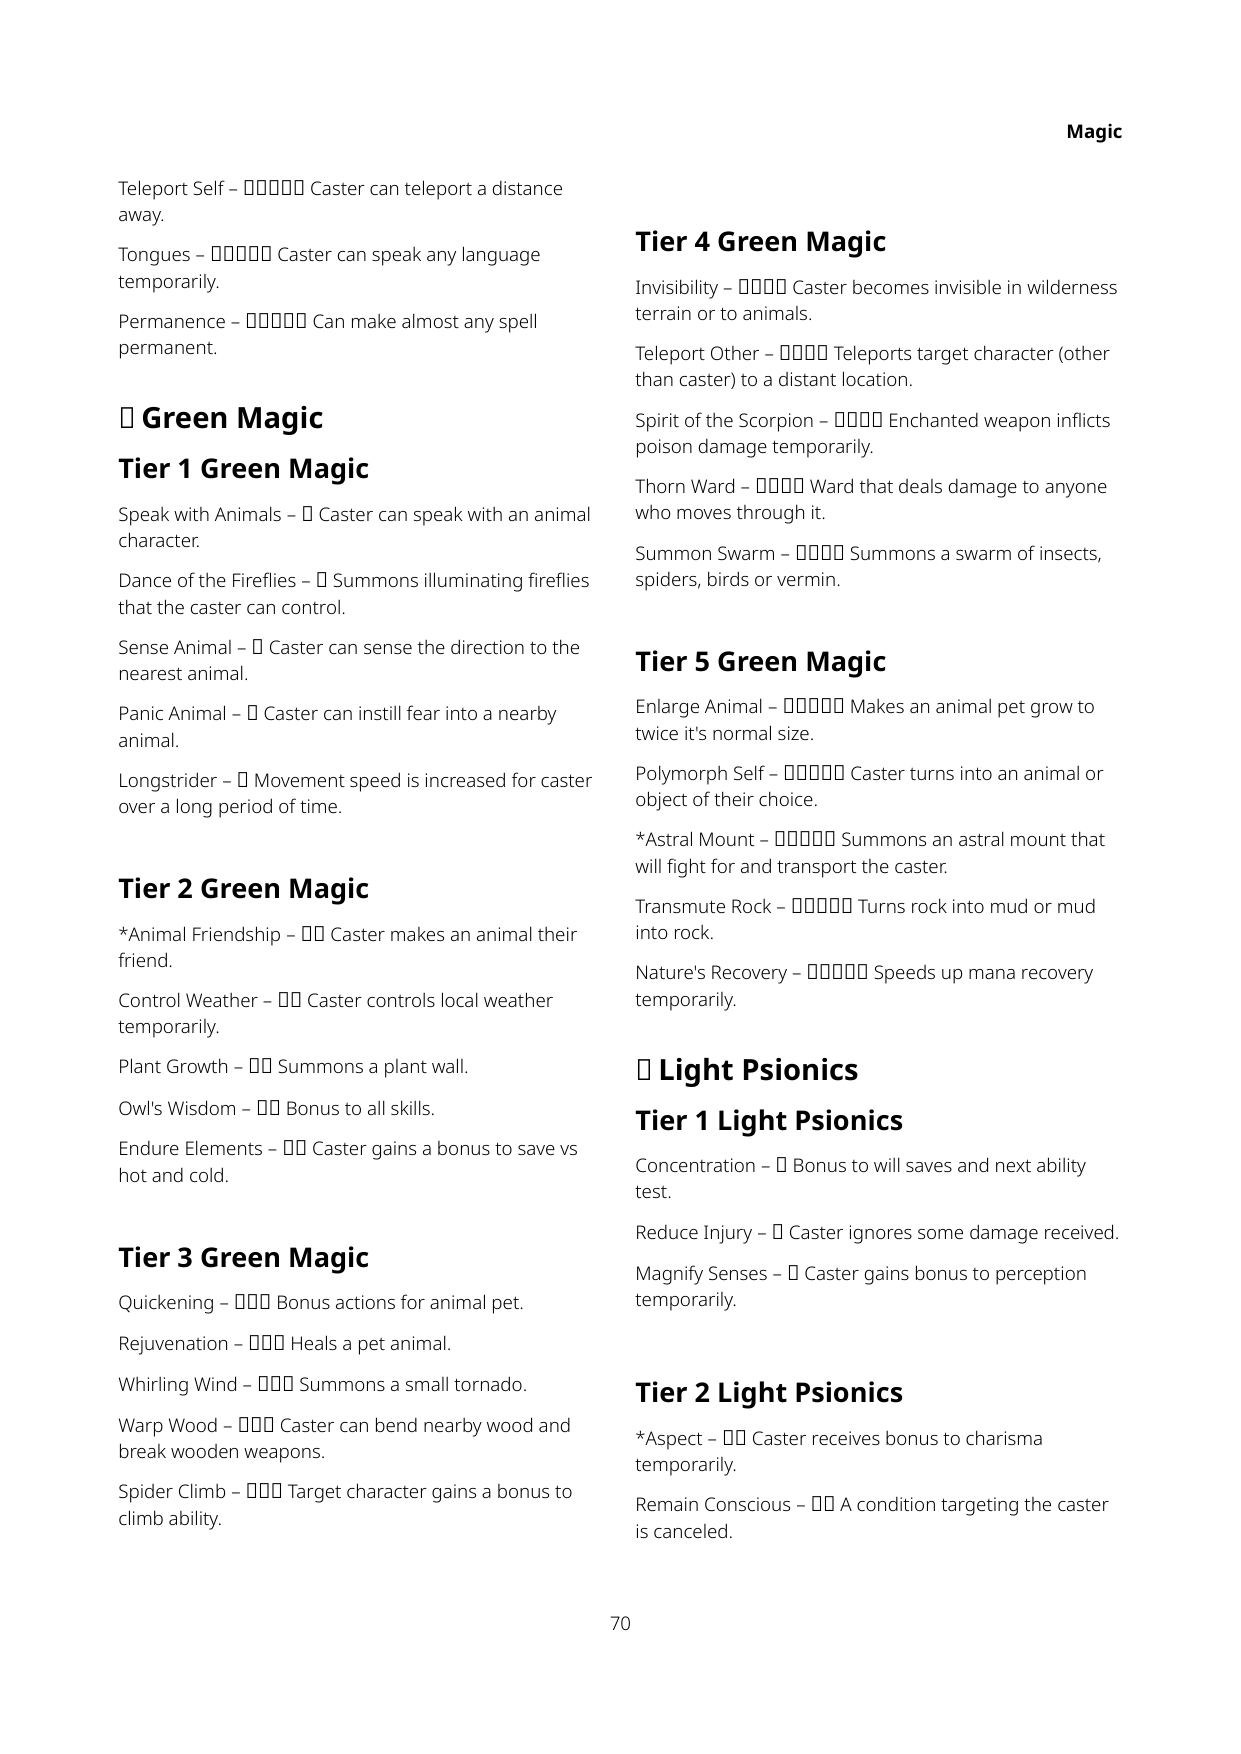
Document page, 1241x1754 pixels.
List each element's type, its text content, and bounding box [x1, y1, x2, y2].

text Dance of the Fireflies –  Summons illuminating fireflies that the caster can control. [118, 566, 605, 619]
text Tongues –  Caster can speak any language temporarily. [118, 239, 605, 293]
text Quickening –  Bonus actions for animal pet. [118, 1287, 605, 1316]
text Tier 4 Green Magic [635, 222, 1122, 259]
text Owl's Wisdom –  Bonus to all skills. [118, 1093, 605, 1121]
text Spirit of the Scorpion –  Enchanted weapon inflicts poison damage temporarily. [635, 405, 1122, 459]
text Reduce Injury –  Caster ignores some damage received. [635, 1217, 1122, 1245]
text Transmute Rock –  Turns rock into mud or mud into rock. [635, 891, 1122, 945]
text Invisibility –  Caster becomes invisible in wilderness terrain or to animals. [635, 272, 1122, 326]
text Nature's Recovery –  Speeds up mana recovery temporarily. [635, 957, 1122, 1011]
text Summon Swarm –  Summons a swarm of insects, spiders, birds or vermin. [635, 538, 1122, 592]
text Rejuvenation –  Heals a pet animal. [118, 1328, 605, 1357]
text *Astral Mount –  Summons an astral mount that will fight for and transport the caster. [635, 824, 1122, 878]
text Whirling Wind –  Summons a small tornado. [118, 1369, 605, 1398]
text Control Weather –  Caster controls local weather temporarily. [118, 985, 605, 1039]
text Magnify Senses –  Caster gains bonus to perception temporarily. [635, 1258, 1122, 1312]
text *Aspect –  Caster receives bonus to charisma temporarily. [635, 1423, 1122, 1477]
text Remain Conscious –  A condition targeting the caster is canceled. [635, 1489, 1122, 1543]
text Tier 2 Light Psionics [635, 1374, 1122, 1411]
text Sense Animal –  Caster can sense the direction to the nearest animal. [118, 632, 605, 686]
text Teleport Self –  Caster can teleport a distance away. [118, 173, 605, 227]
subtitle  Green Magic [118, 397, 605, 437]
text Teleport Other –  Teleports target character (other than caster) to a distant location. [635, 338, 1122, 392]
text Warp Wood –  Caster can bend nearby wood and break wooden weapons. [118, 1410, 605, 1464]
text Tier 5 Green Magic [635, 642, 1122, 679]
text Spider Climb –  Target character gains a bonus to climb ability. [118, 1477, 605, 1531]
text Tier 2 Green Magic [118, 869, 605, 906]
text Plant Growth –  Summons a plant wall. [118, 1052, 605, 1080]
text Enlarge Animal –  Makes an animal pet grow to twice it's normal size. [635, 692, 1122, 746]
text Speak with Animals –  Caster can speak with an animal character. [118, 499, 605, 553]
text Permanence –  Can make almost any spell permanent. [118, 306, 605, 360]
text Polymorph Self –  Caster turns into an animal or object of their choice. [635, 758, 1122, 812]
text Concentration –  Bonus to will saves and next ability test. [635, 1150, 1122, 1204]
text Thorn Ward –  Ward that deals damage to anyone who moves through it. [635, 471, 1122, 525]
text Tier 1 Light Psionics [635, 1101, 1122, 1138]
text Tier 1 Green Magic [118, 450, 605, 487]
text Tier 3 Green Magic [118, 1238, 605, 1275]
text Endure Elements –  Caster gains a bonus to save vs hot and cold. [118, 1133, 605, 1187]
text Longstrider –  Movement speed is increased for caster over a long period of time. [118, 765, 605, 819]
text *Animal Friendship –  Caster makes an animal their friend. [118, 919, 605, 973]
subtitle  Light Psionics [635, 1049, 1122, 1088]
text Panic Animal –  Caster can instill fear into a nearby animal. [118, 698, 605, 752]
